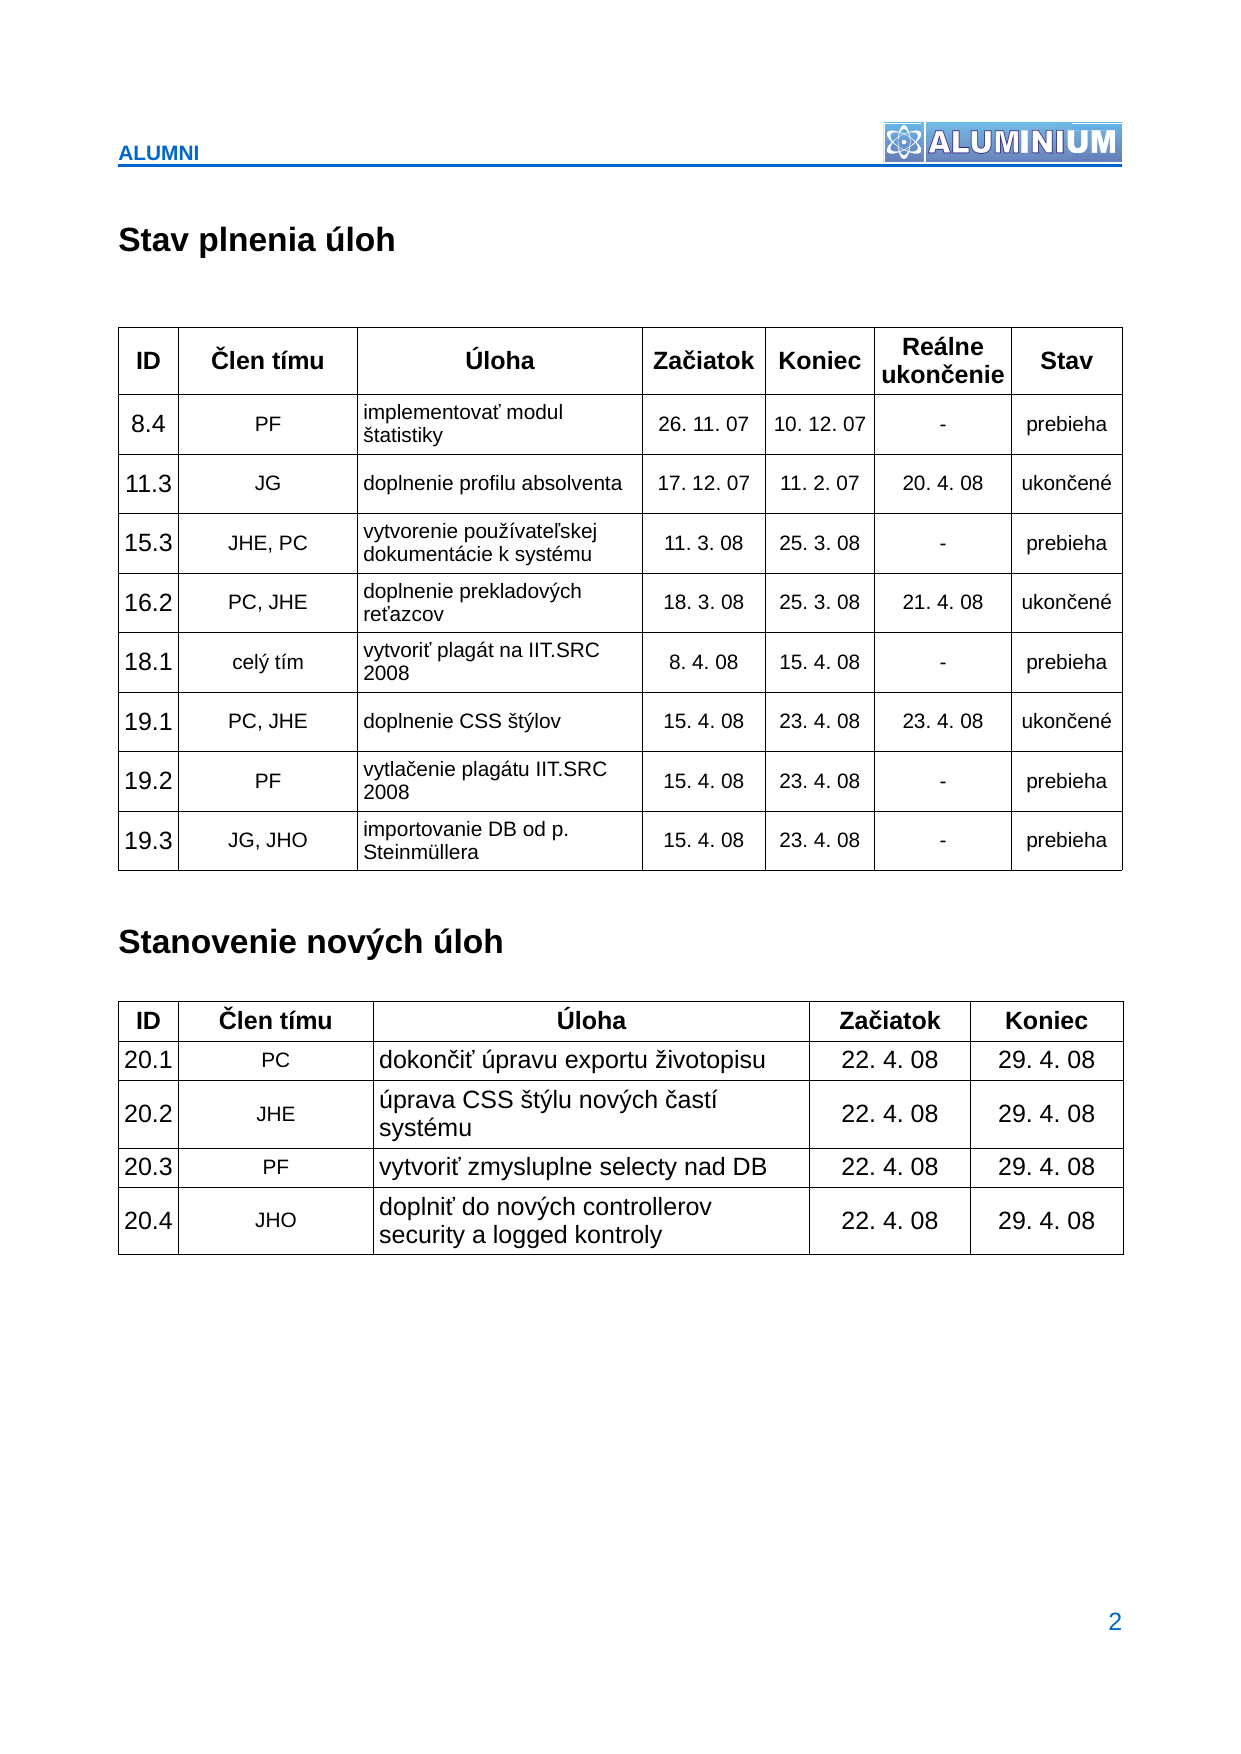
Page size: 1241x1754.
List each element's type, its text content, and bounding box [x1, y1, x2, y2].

table_cell vytlačenie plagátu IIT.SRC 2008 [358, 752, 642, 811]
table_cell - [875, 812, 1011, 870]
table_cell 11. 2. 07 [766, 455, 874, 513]
table_cell 15. 4. 08 [643, 693, 765, 751]
table_cell - [875, 752, 1011, 811]
table_cell 22. 4. 08 [810, 1042, 970, 1080]
table_cell JHE, PC [179, 514, 357, 573]
table_header Člen tímu [179, 1002, 373, 1041]
subtitle Stanovenie nových úloh [118, 923, 1122, 961]
table_cell prebieha [1012, 395, 1122, 454]
table_cell - [875, 514, 1011, 573]
table_cell 20.1 [119, 1042, 178, 1080]
table_cell 21. 4. 08 [875, 574, 1011, 632]
table_cell vytvorenie používateľskej dokumentácie k systému [358, 514, 642, 573]
table_cell ukončené [1012, 455, 1122, 513]
table_header Začiatok [810, 1002, 970, 1041]
table_cell 23. 4. 08 [766, 752, 874, 811]
table_cell 25. 3. 08 [766, 514, 874, 573]
table_cell 29. 4. 08 [971, 1149, 1123, 1187]
table_cell PF [179, 395, 357, 454]
table_header Úloha [374, 1002, 809, 1041]
table_cell JG [179, 455, 357, 513]
table_cell - [875, 395, 1011, 454]
table_cell 15.3 [119, 514, 178, 573]
table_cell vytvoriť zmysluplne selecty nad DB [374, 1149, 809, 1187]
table_cell 23. 4. 08 [766, 693, 874, 751]
table_cell doplnenie prekladových reťazcov [358, 574, 642, 632]
table_cell 22. 4. 08 [810, 1081, 970, 1147]
table_cell 26. 11. 07 [643, 395, 765, 454]
table_header Člen tímu [179, 328, 357, 394]
table_cell implementovať modul štatistiky [358, 395, 642, 454]
table_cell 23. 4. 08 [766, 812, 874, 870]
table_header Koniec [971, 1002, 1123, 1041]
table_cell 20.2 [119, 1081, 178, 1147]
table_cell ukončené [1012, 693, 1122, 751]
table_cell 19.1 [119, 693, 178, 751]
table_header Začiatok [643, 328, 765, 394]
table_header Stav [1012, 328, 1122, 394]
table_header Reálne ukončenie [875, 328, 1011, 394]
table_cell doplnenie profilu absolventa [358, 455, 642, 513]
table_cell 29. 4. 08 [971, 1081, 1123, 1147]
table_cell 20.4 [119, 1188, 178, 1254]
table_cell 19.2 [119, 752, 178, 811]
table_cell 11.3 [119, 455, 178, 513]
table_cell 15. 4. 08 [766, 633, 874, 692]
table_cell 15. 4. 08 [643, 812, 765, 870]
table_cell JHE [179, 1081, 373, 1147]
table_cell 20.3 [119, 1149, 178, 1187]
table_cell 22. 4. 08 [810, 1188, 970, 1254]
table_cell 11. 3. 08 [643, 514, 765, 573]
table_cell JHO [179, 1188, 373, 1254]
table_cell 15. 4. 08 [643, 752, 765, 811]
table_cell 22. 4. 08 [810, 1149, 970, 1187]
table_cell 25. 3. 08 [766, 574, 874, 632]
table_cell PC, JHE [179, 574, 357, 632]
table_cell 23. 4. 08 [875, 693, 1011, 751]
table_cell 10. 12. 07 [766, 395, 874, 454]
table_cell prebieha [1012, 514, 1122, 573]
table_cell úprava CSS štýlu nových častí systému [374, 1081, 809, 1147]
table_cell PC, JHE [179, 693, 357, 751]
table_cell 19.3 [119, 812, 178, 870]
table_cell 8. 4. 08 [643, 633, 765, 692]
table_cell ukončené [1012, 574, 1122, 632]
table_cell vytvoriť plagát na IIT.SRC 2008 [358, 633, 642, 692]
table_cell 20. 4. 08 [875, 455, 1011, 513]
subtitle Stav plnenia úloh [118, 221, 1122, 258]
table_header ID [119, 328, 178, 394]
table_cell prebieha [1012, 812, 1122, 870]
table_cell importovanie DB od p. Steinmüllera [358, 812, 642, 870]
table_cell 29. 4. 08 [971, 1042, 1123, 1080]
table_header Úloha [358, 328, 642, 394]
table_cell 17. 12. 07 [643, 455, 765, 513]
table_cell doplnenie CSS štýlov [358, 693, 642, 751]
table_cell celý tím [179, 633, 357, 692]
table_cell 16.2 [119, 574, 178, 632]
table_header ID [119, 1002, 178, 1041]
table_cell prebieha [1012, 633, 1122, 692]
table_cell 18.1 [119, 633, 178, 692]
table_cell 29. 4. 08 [971, 1188, 1123, 1254]
table_cell - [875, 633, 1011, 692]
table_cell dokončiť úpravu exportu životopisu [374, 1042, 809, 1080]
table_cell 18. 3. 08 [643, 574, 765, 632]
table_cell PF [179, 1149, 373, 1187]
table_cell PC [179, 1042, 373, 1080]
table_cell PF [179, 752, 357, 811]
table_cell doplniť do nových controllerov security a logged kontroly [374, 1188, 809, 1254]
table_cell JG, JHO [179, 812, 357, 870]
table_header Koniec [766, 328, 874, 394]
table_cell 8.4 [119, 395, 178, 454]
table_cell prebieha [1012, 752, 1122, 811]
